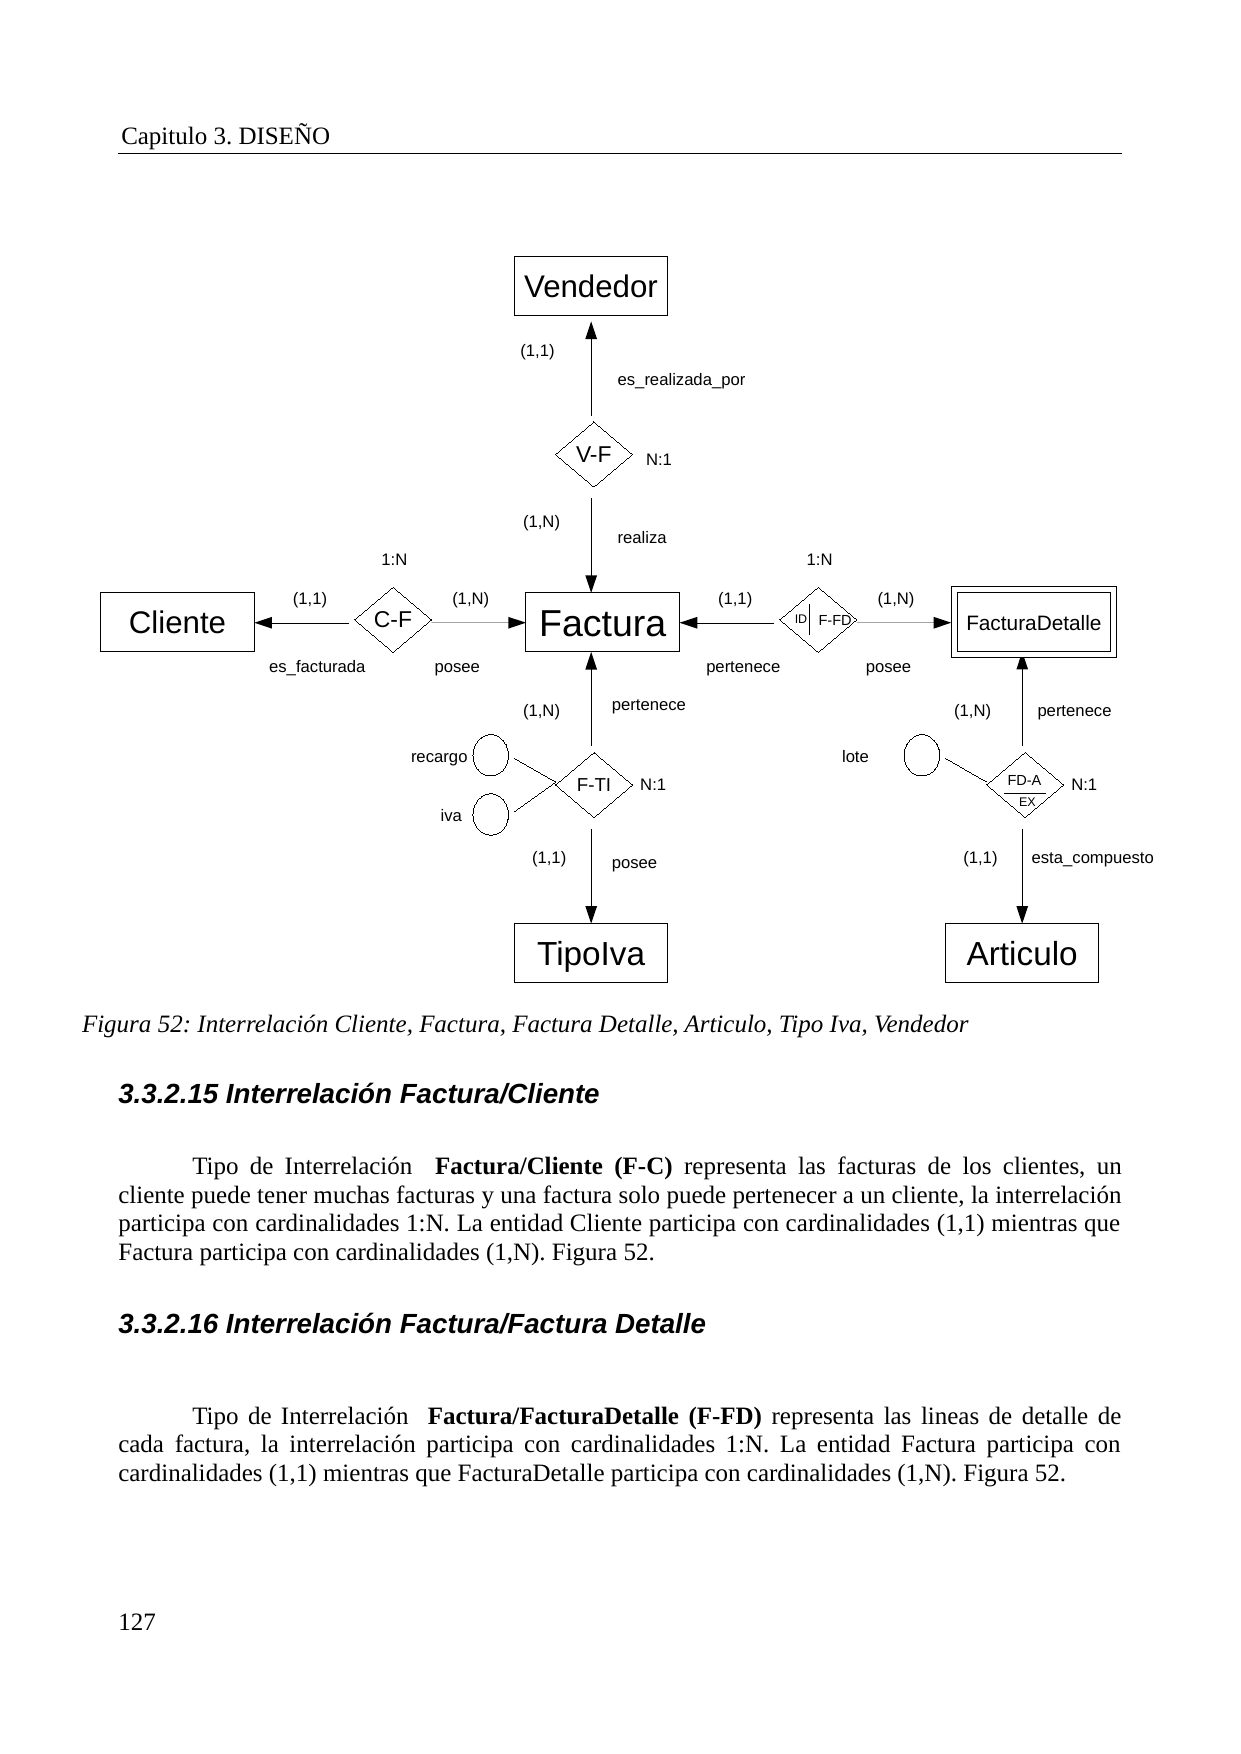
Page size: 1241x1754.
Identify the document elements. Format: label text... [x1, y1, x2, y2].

text Tipo de Interrelación Factura/FacturaDetalle (F-FD) representa las lineas de detalle de cada factura, la interrelación participa con cardinalidades 1:N. La entidad Factura participa con cardinalidades (1,1) mientras que FacturaDetalle participa con cardinalidades (1,N). Figura 52. [118, 1401, 1122, 1487]
text Tipo de Interrelación Factura/Cliente (F-C) representa las facturas de los clientes, un cliente puede tener muchas facturas y una factura solo puede pertenecer a un cliente, la interrelación participa con cardinalidades 1:N. La entidad Cliente participa con cardinalidades (1,1) mientras que Factura participa con cardinalidades (1,N). Figura 52. [118, 1151, 1122, 1266]
subtitle 3.3.2.15 Interrelación Factura/Cliente [118, 1078, 1122, 1110]
text Figura 52: Interrelación Cliente, Factura, Factura Detalle, Articulo, Tipo Iva, Vendedor [82, 1009, 1196, 1037]
subtitle 3.3.2.16 Interrelación Factura/Factura Detalle [118, 1307, 1122, 1339]
